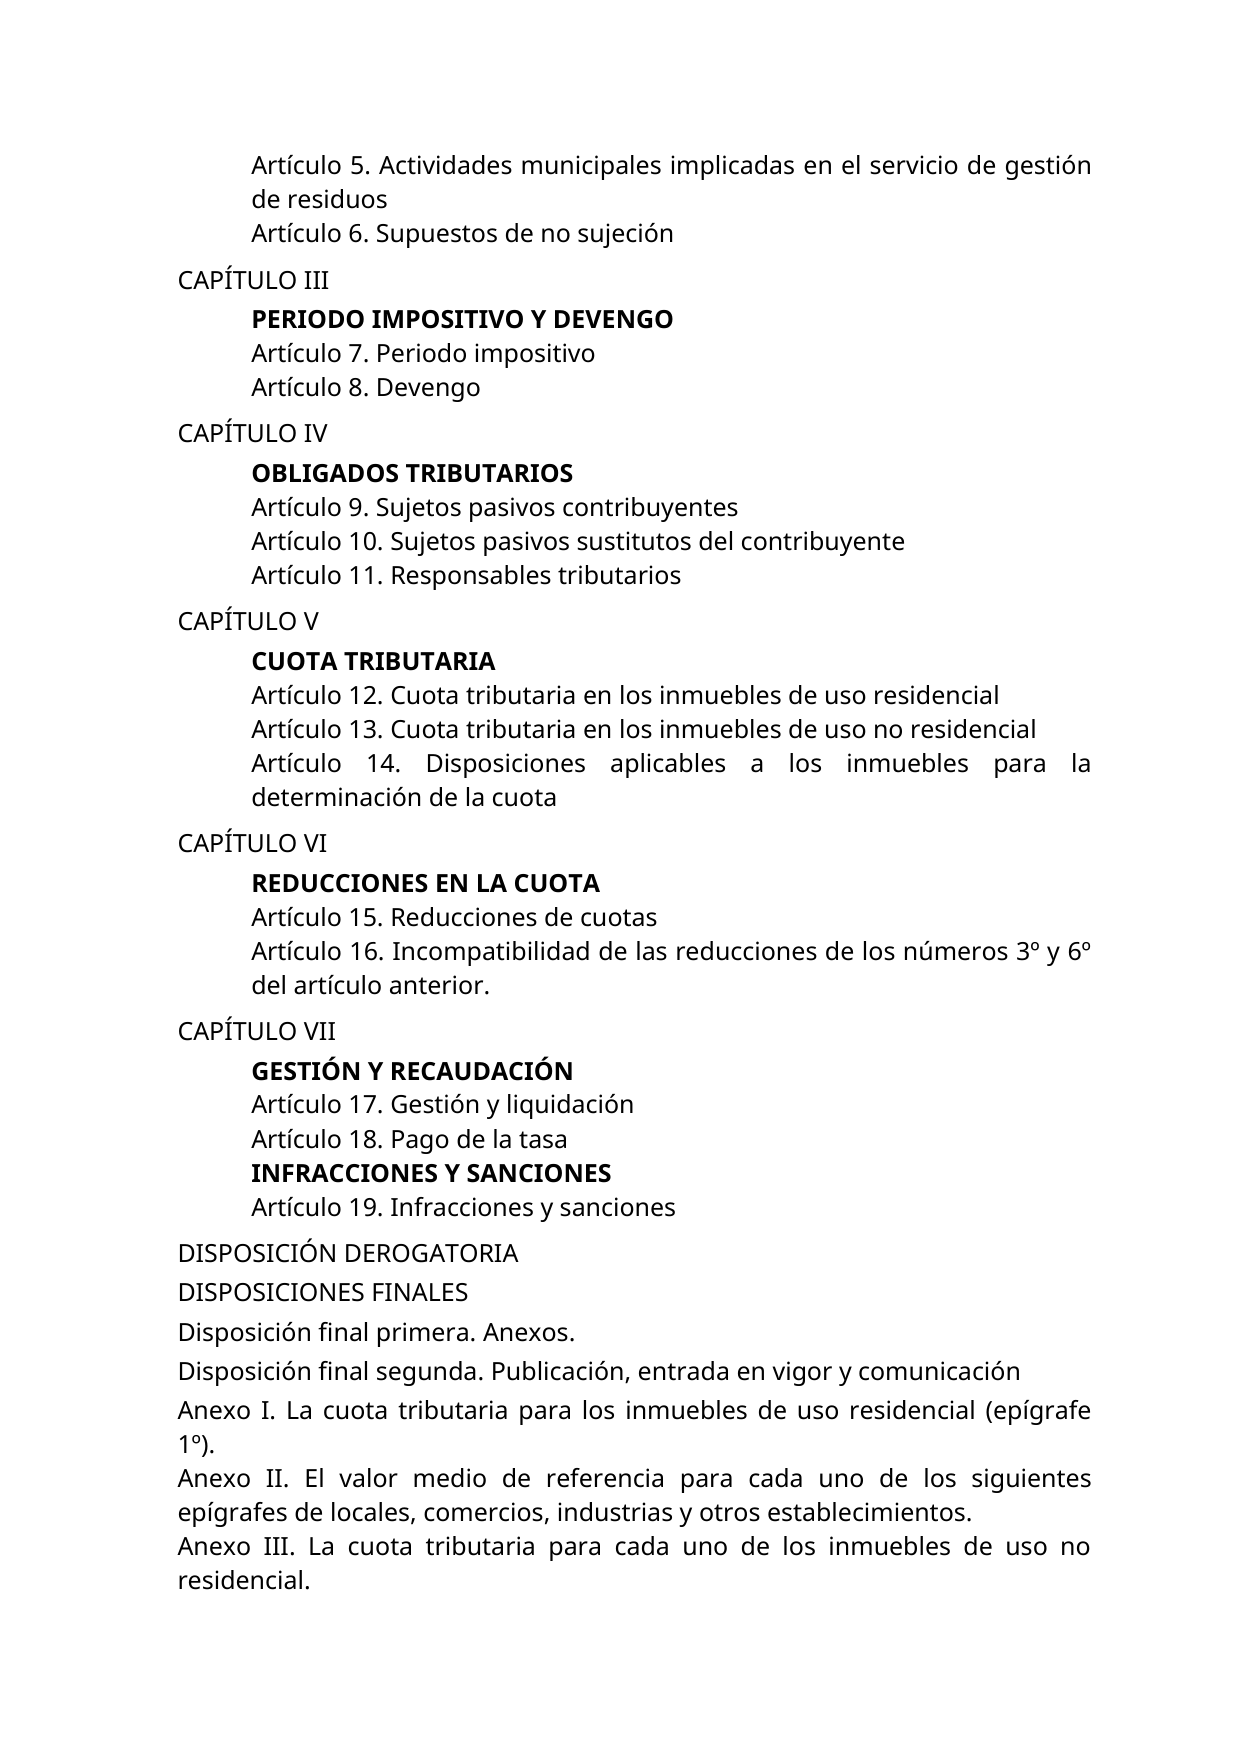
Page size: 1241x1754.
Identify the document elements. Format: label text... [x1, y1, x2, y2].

text Anexo II. El valor medio de referencia para cada uno de los siguientes epígrafes de locales, comercios, industrias y otros establecimientos. [177, 1461, 1093, 1529]
subtitle DISPOSICIÓN DEROGATORIA [177, 1236, 1093, 1270]
text REDUCCIONES EN LA CUOTA [177, 865, 1093, 899]
subtitle CAPÍTULO VII [177, 1014, 1093, 1048]
text INFRACCIONES Y SANCIONES [177, 1155, 1093, 1189]
subtitle DISPOSICIONES FINALES [177, 1275, 1093, 1309]
text Artículo 6. Supuestos de no sujeción [177, 216, 1093, 250]
text Artículo 7. Periodo impositivo [177, 336, 1093, 369]
text Artículo 16. Incompatibilidad de las reducciones de los números 3º y 6º del artículo anterior. [251, 933, 1093, 1001]
subtitle Disposición final segunda. Publicación, entrada en vigor y comunicación [177, 1353, 1093, 1387]
subtitle Disposición final primera. Anexos. [177, 1314, 1093, 1348]
text OBLIGADOS TRIBUTARIOS [177, 455, 1093, 489]
text GESTIÓN Y RECAUDACIÓN [177, 1053, 1093, 1087]
text CUOTA TRIBUTARIA [177, 643, 1093, 677]
text Anexo III. La cuota tributaria para cada uno de los inmuebles de uso no residencial. [177, 1529, 1093, 1597]
text Anexo I. La cuota tributaria para los inmuebles de uso residencial (epígrafe 1º). [177, 1393, 1093, 1461]
text Artículo 12. Cuota tributaria en los inmuebles de uso residencial [177, 677, 1093, 711]
subtitle CAPÍTULO V [177, 604, 1093, 638]
text Artículo 11. Responsables tributarios [177, 557, 1093, 592]
subtitle CAPÍTULO VI [177, 826, 1093, 860]
text Artículo 15. Reducciones de cuotas [177, 899, 1093, 933]
text PERIODO IMPOSITIVO Y DEVENGO [177, 301, 1093, 336]
text Artículo 14. Disposiciones aplicables a los inmuebles para la determinación de la cuota [251, 745, 1093, 813]
text Artículo 18. Pago de la tasa [177, 1121, 1093, 1155]
text Artículo 17. Gestión y liquidación [177, 1087, 1093, 1121]
text Artículo 19. Infracciones y sanciones [177, 1189, 1093, 1223]
text Artículo 9. Sujetos pasivos contribuyentes [177, 489, 1093, 523]
text Artículo 10. Sujetos pasivos sustitutos del contribuyente [177, 523, 1093, 557]
text Artículo 13. Cuota tributaria en los inmuebles de uso no residencial [177, 711, 1093, 745]
subtitle CAPÍTULO IV [177, 416, 1093, 450]
text Artículo 5. Actividades municipales implicadas en el servicio de gestión de residuos [251, 148, 1093, 216]
subtitle CAPÍTULO III [177, 262, 1093, 296]
text Artículo 8. Devengo [177, 369, 1093, 404]
